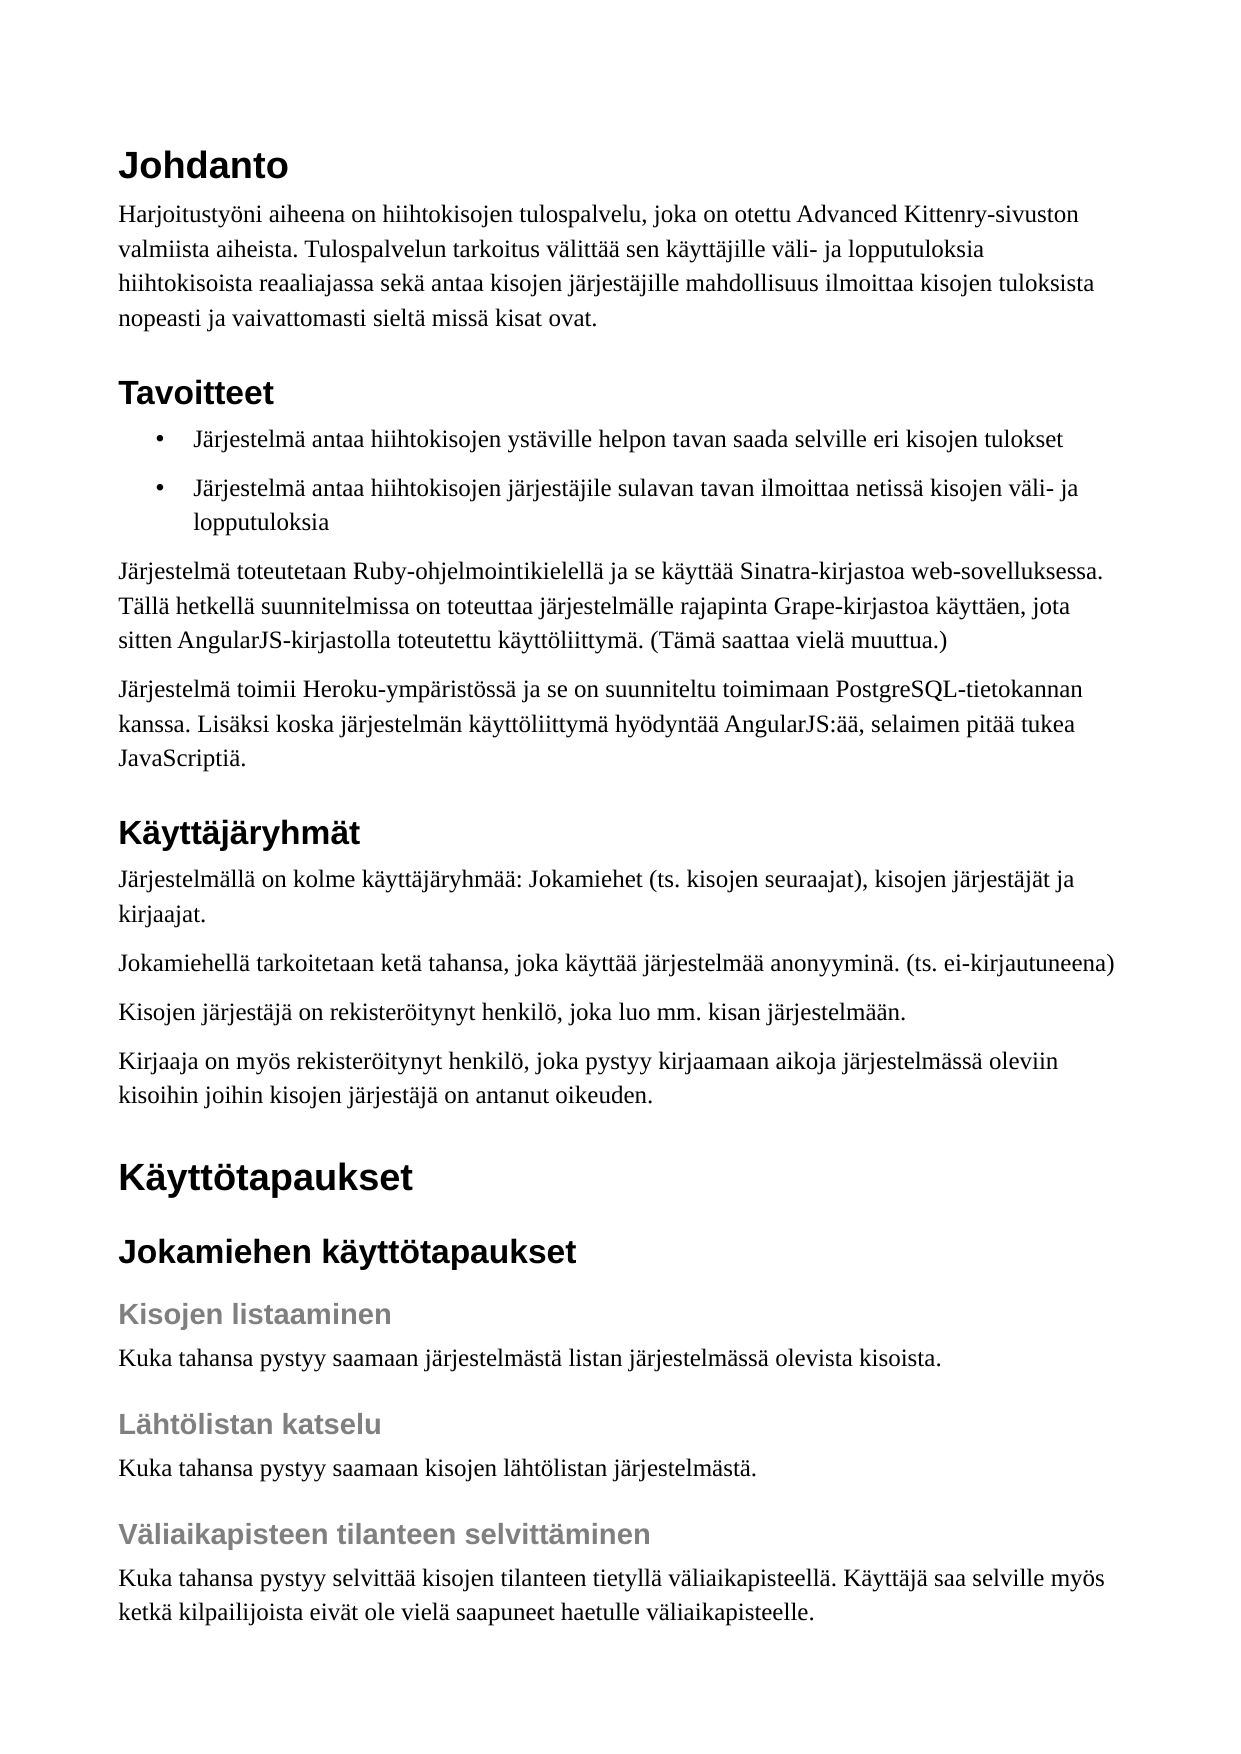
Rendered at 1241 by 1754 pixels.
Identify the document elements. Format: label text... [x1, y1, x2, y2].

text Kuka tahansa pystyy saamaan kisojen lähtölistan järjestelmästä. [118, 1453, 1122, 1482]
text Kuka tahansa pystyy saamaan järjestelmästä listan järjestelmässä olevista kisoista. [118, 1343, 1122, 1372]
text Järjestelmä toimii Heroku-ympäristössä ja se on suunniteltu toimimaan PostgreSQL-tietokannan kanssa. Lisäksi koska järjestelmän käyttöliittymä hyödyntää AngularJS:ää, selaimen pitää tukea JavaScriptiä. [118, 674, 1122, 772]
list Järjestelmä antaa hiihtokisojen ystäville helpon tavan saada selville eri kisojen tulokset [156, 424, 1122, 452]
text Kirjaaja on myös rekisteröitynyt henkilö, joka pystyy kirjaamaan aikoja järjestelmässä oleviin kisoihin joihin kisojen järjestäjä on antanut oikeuden. [118, 1046, 1122, 1109]
subtitle Käyttäjäryhmät [118, 813, 1122, 852]
subtitle Kisojen listaaminen [118, 1297, 1122, 1331]
text Jokamiehellä tarkoitetaan ketä tahansa, joka käyttää järjestelmää anonyyminä. (ts. ei-kirjautuneena) [118, 948, 1122, 977]
subtitle Tavoitteet [118, 373, 1122, 411]
subtitle Käyttötapaukset [118, 1154, 1122, 1198]
subtitle Jokamiehen käyttötapaukset [118, 1232, 1122, 1270]
subtitle Lähtölistan katselu [118, 1407, 1122, 1441]
text Järjestelmä toteutetaan Ruby-ohjelmointikielellä ja se käyttää Sinatra-kirjastoa web-sovelluksessa. Tällä hetkellä suunnitelmissa on toteuttaa järjestelmälle rajapinta Grape-kirjastoa käyttäen, jota sitten AngularJS-kirjastolla toteutettu käyttöliittymä. (Tämä saattaa vielä muuttua.) [118, 556, 1122, 654]
text Kisojen järjestäjä on rekisteröitynyt henkilö, joka luo mm. kisan järjestelmään. [118, 997, 1122, 1026]
text Harjoitustyöni aiheena on hiihtokisojen tulospalvelu, joka on otettu Advanced Kittenry-sivuston valmiista aiheista. Tulospalvelun tarkoitus välittää sen käyttäjille väli- ja lopputuloksia hiihtokisoista reaaliajassa sekä antaa kisojen järjestäjille mahdollisuus ilmoittaa kisojen tuloksista nopeasti ja vaivattomasti sieltä missä kisat ovat. [118, 199, 1122, 331]
text Järjestelmällä on kolme käyttäjäryhmää: Jokamiehet (ts. kisojen seuraajat), kisojen järjestäjät ja kirjaajat. [118, 864, 1122, 928]
subtitle Johdanto [118, 143, 1122, 187]
subtitle Väliaikapisteen tilanteen selvittäminen [118, 1517, 1122, 1550]
text Kuka tahansa pystyy selvittää kisojen tilanteen tietyllä väliaikapisteellä. Käyttäjä saa selville myös ketkä kilpailijoista eivät ole vielä saapuneet haetulle väliaikapisteelle. [118, 1563, 1122, 1626]
list Järjestelmä antaa hiihtokisojen järjestäjile sulavan tavan ilmoittaa netissä kisojen väli- ja lopputuloksia [156, 473, 1122, 536]
